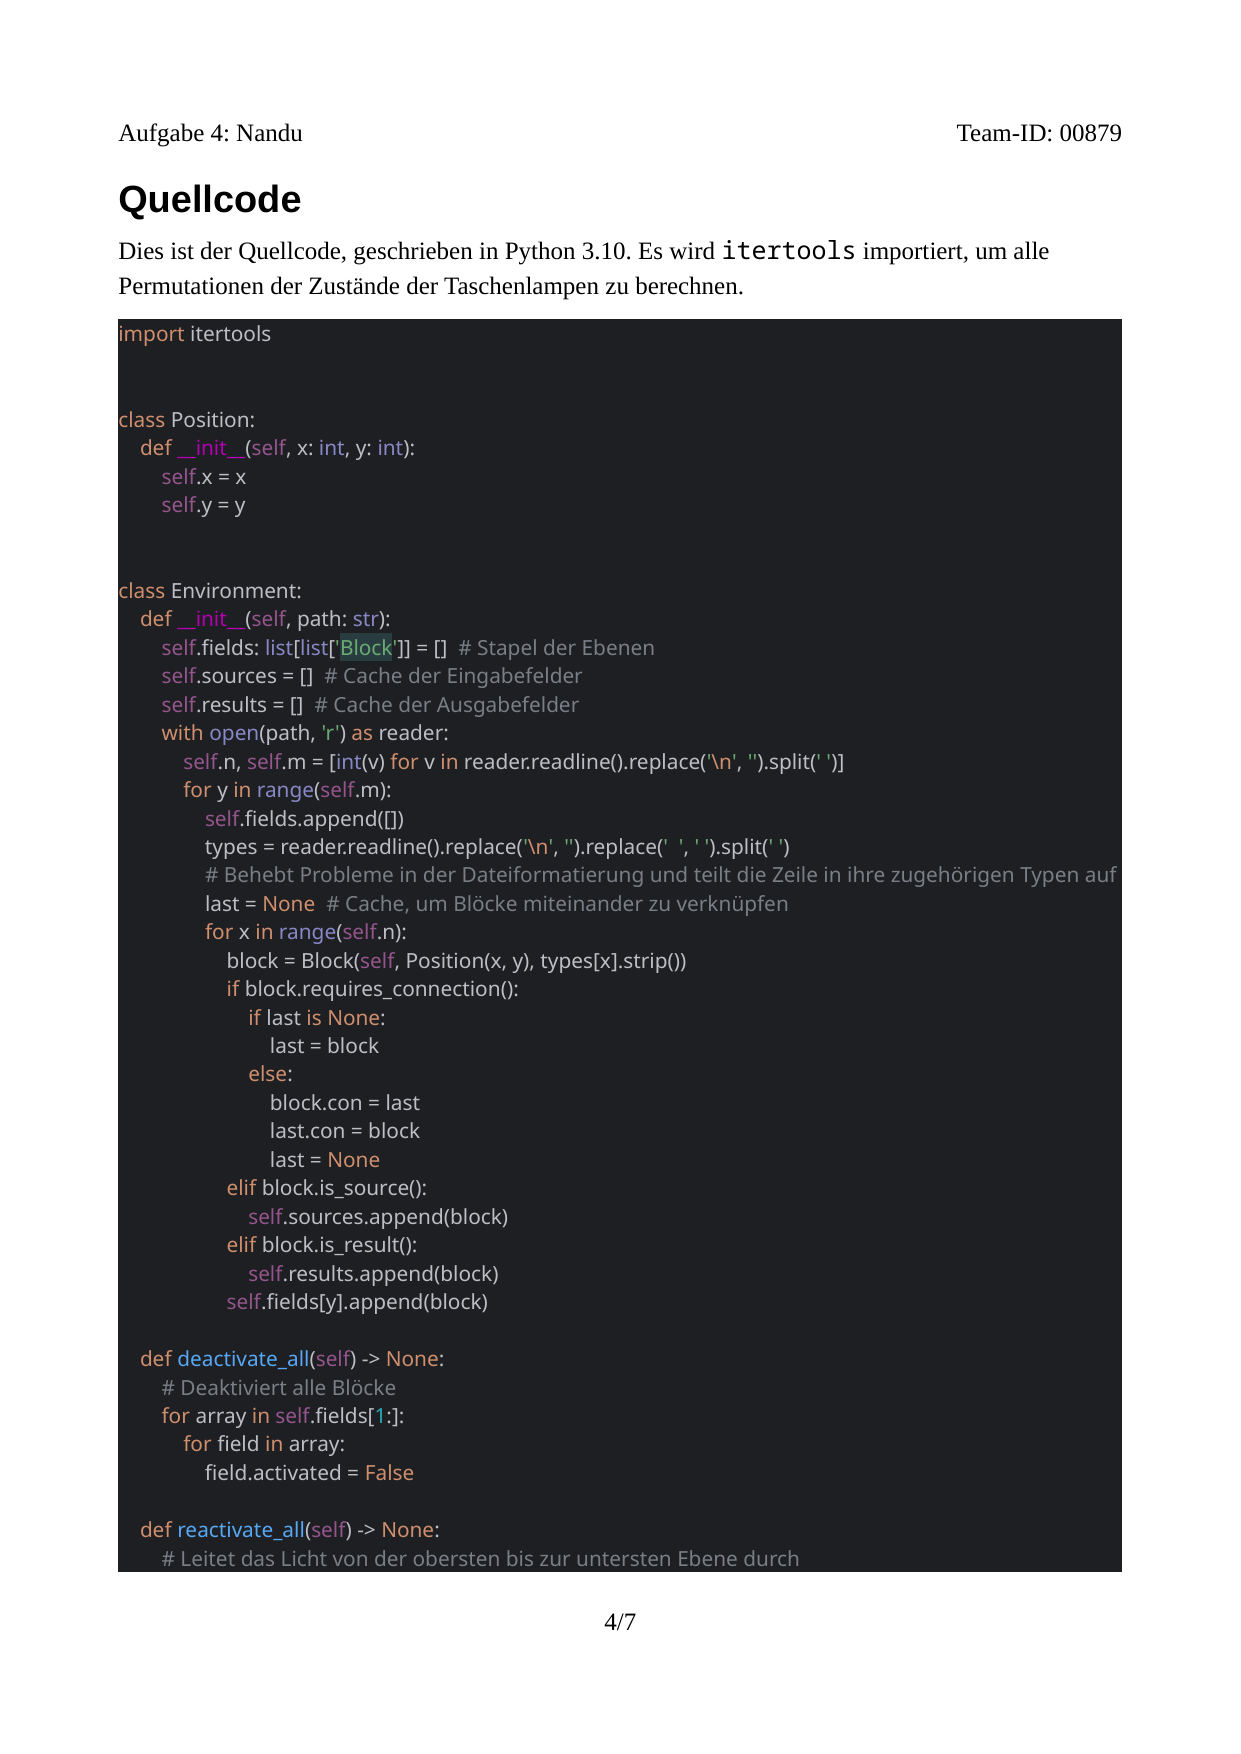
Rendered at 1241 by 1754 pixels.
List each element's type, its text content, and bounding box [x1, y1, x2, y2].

subtitle Quellcode [118, 177, 1122, 221]
text import itertools class Position: def __init__(self, x: int, y: int): self.x = x self.y = y class Environment: def __init__(self, path: str): self.fields: list[list['Block']] = [] # Stapel der Ebenen self.sources = [] # Cache der Eingabefelder self.results = [] # Cache der Ausgabefelder with open(path, 'r') as reader: self.n, self.m = [int(v) for v in reader.readline().replace('\n', '').split(' ')] for y in range(self.m): self.fields.append([]) types = reader.readline().replace('\n', '').replace(' ', ' ').split(' ') # Behebt Probleme in der Dateiformatierung und teilt die Zeile in ihre zugehörigen Typen auf last = None # Cache, um Blöcke miteinander zu verknüpfen for x in range(self.n): block = Block(self, Position(x, y), types[x].strip()) if block.requires_connection(): if last is None: last = block else: block.con = last last.con = block last = None elif block.is_source(): self.sources.append(block) elif block.is_result(): self.results.append(block) self.fields[y].append(block) def deactivate_all(self) -> None: # Deaktiviert alle Blöcke for array in self.fields[1:]: for field in array: field.activated = False def reactivate_all(self) -> None: # Leitet das Licht von der obersten bis zur untersten Ebene durch [118, 319, 1122, 1572]
text Dies ist der Quellcode, geschrieben in Python 3.10. Es wird itertools importiert, um alle Permutationen der Zustände der Taschenlampen zu berechnen. [118, 233, 1122, 300]
